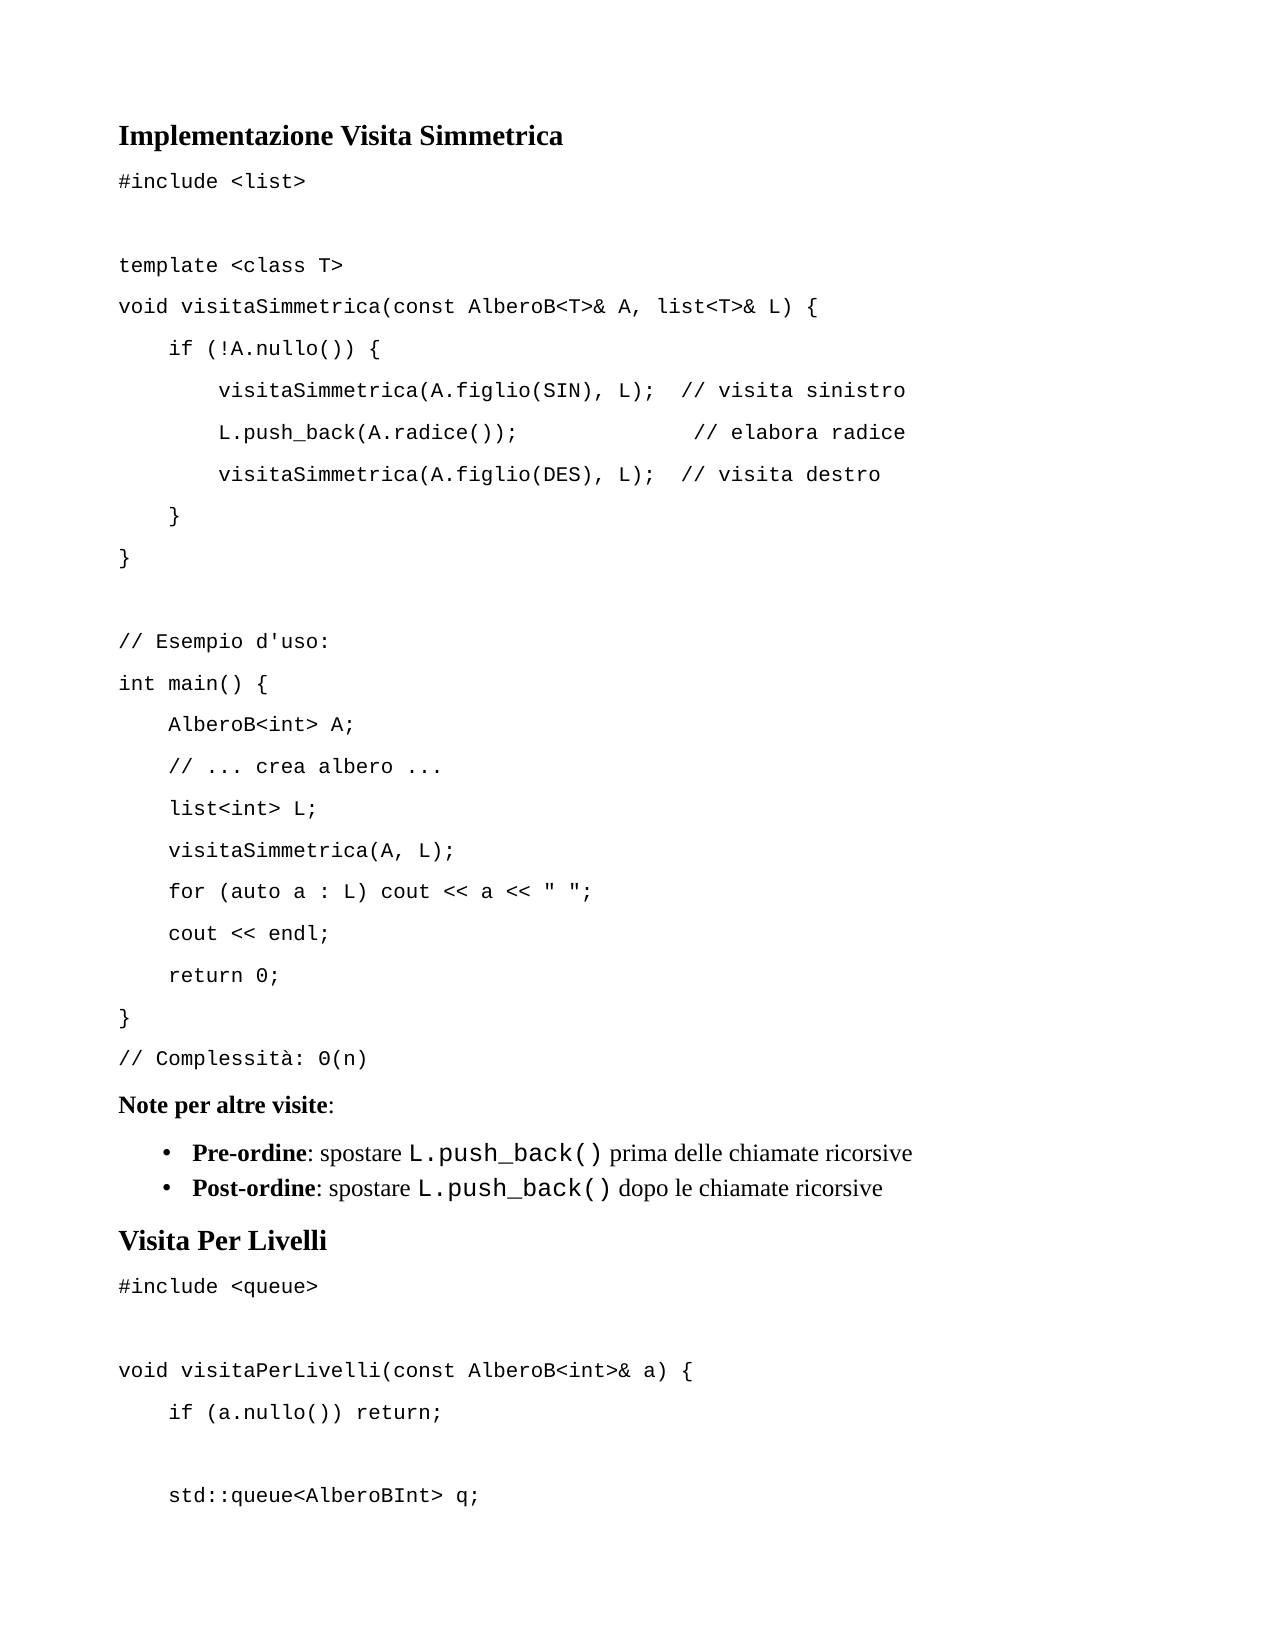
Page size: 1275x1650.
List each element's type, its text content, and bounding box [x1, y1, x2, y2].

text std::queue<AlberoBInt> q; [118, 1485, 1157, 1509]
text visitaSimmetrica(A.figlio(DES), L); // visita destro [118, 464, 1157, 487]
text if (a.nullo()) return; [118, 1402, 1157, 1425]
text } [118, 1007, 1157, 1030]
list Pre-ordine: spostare L.push_back() prima delle chiamate ricorsive [162, 1138, 1157, 1169]
text } [118, 547, 1157, 571]
text visitaSimmetrica(A, L); [118, 839, 1157, 863]
text for (auto a : L) cout << a << " "; [118, 881, 1157, 905]
subtitle Visita Per Livelli [118, 1223, 1157, 1257]
text // Esempio d'uso: [118, 631, 1157, 654]
text template <class T> [118, 255, 1157, 278]
text Note per altre visite: [118, 1090, 1157, 1119]
text list<int> L; [118, 798, 1157, 821]
list Post-ordine: spostare L.push_back() dopo le chiamate ricorsive [162, 1173, 1157, 1204]
text AlberoB<int> A; [118, 714, 1157, 738]
text // ... crea albero ... [118, 756, 1157, 780]
text if (!A.nullo()) { [118, 338, 1157, 362]
subtitle Implementazione Visita Simmetrica [118, 118, 1157, 152]
text void visitaSimmetrica(const AlberoB<T>& A, list<T>& L) { [118, 297, 1157, 320]
text } [118, 505, 1157, 529]
text visitaSimmetrica(A.figlio(SIN), L); // visita sinistro [118, 380, 1157, 404]
text int main() { [118, 672, 1157, 696]
text #include <list> [118, 171, 1157, 195]
text cout << endl; [118, 923, 1157, 947]
text // Complessità: Θ(n) [118, 1048, 1157, 1072]
text void visitaPerLivelli(const AlberoB<int>& a) { [118, 1360, 1157, 1383]
text #include <queue> [118, 1276, 1157, 1300]
text L.push_back(A.radice()); // elabora radice [118, 422, 1157, 446]
text return 0; [118, 965, 1157, 988]
